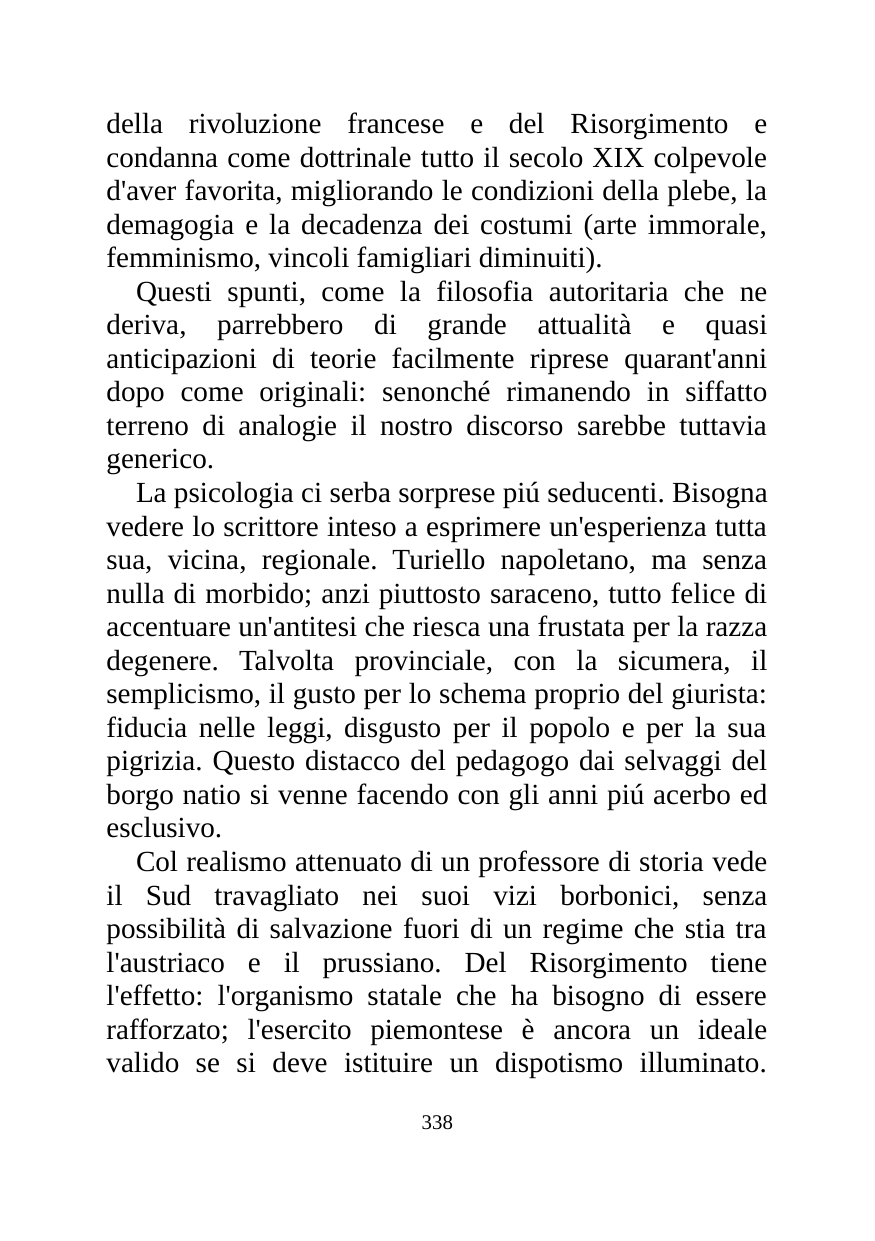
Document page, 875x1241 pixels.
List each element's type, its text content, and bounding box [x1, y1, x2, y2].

text della rivoluzione francese e del Risorgimento e condanna come dottrinale tutto il secolo XIX colpevole d'aver favorita, migliorando le condizioni della plebe, la demagogia e la decadenza dei costumi (arte immorale, femminismo, vincoli famigliari diminuiti). [106, 106, 768, 274]
text Questi spunti, come la filosofia autoritaria che ne deriva, parrebbero di grande attualità e quasi anticipazioni di teorie facilmente riprese quarant'anni dopo come originali: senonché rimanendo in siffatto terreno di analogie il nostro discorso sarebbe tuttavia generico. [106, 274, 768, 475]
text Col realismo attenuato di un professore di storia vede il Sud travagliato nei suoi vizi borbonici, senza possibilità di salvazione fuori di un regime che stia tra l'austriaco e il prussiano. Del Risorgimento tiene l'effetto: l'organismo statale che ha bisogno di essere rafforzato; l'esercito piemontese è ancora un ideale valido se si deve istituire un dispotismo illuminato. [106, 844, 768, 1079]
text La psicologia ci serba sorprese piú seducenti. Bisogna vedere lo scrittore inteso a esprimere un'esperienza tutta sua, vicina, regionale. Turiello napoletano, ma senza nulla di morbido; anzi piuttosto saraceno, tutto felice di accentuare un'antitesi che riesca una frustata per la razza degenere. Talvolta provinciale, con la sicumera, il semplicismo, il gusto per lo schema proprio del giurista: fiducia nelle leggi, disgusto per il popolo e per la sua pigrizia. Questo distacco del pedagogo dai selvaggi del borgo natio si venne facendo con gli anni piú acerbo ed esclusivo. [106, 475, 768, 844]
